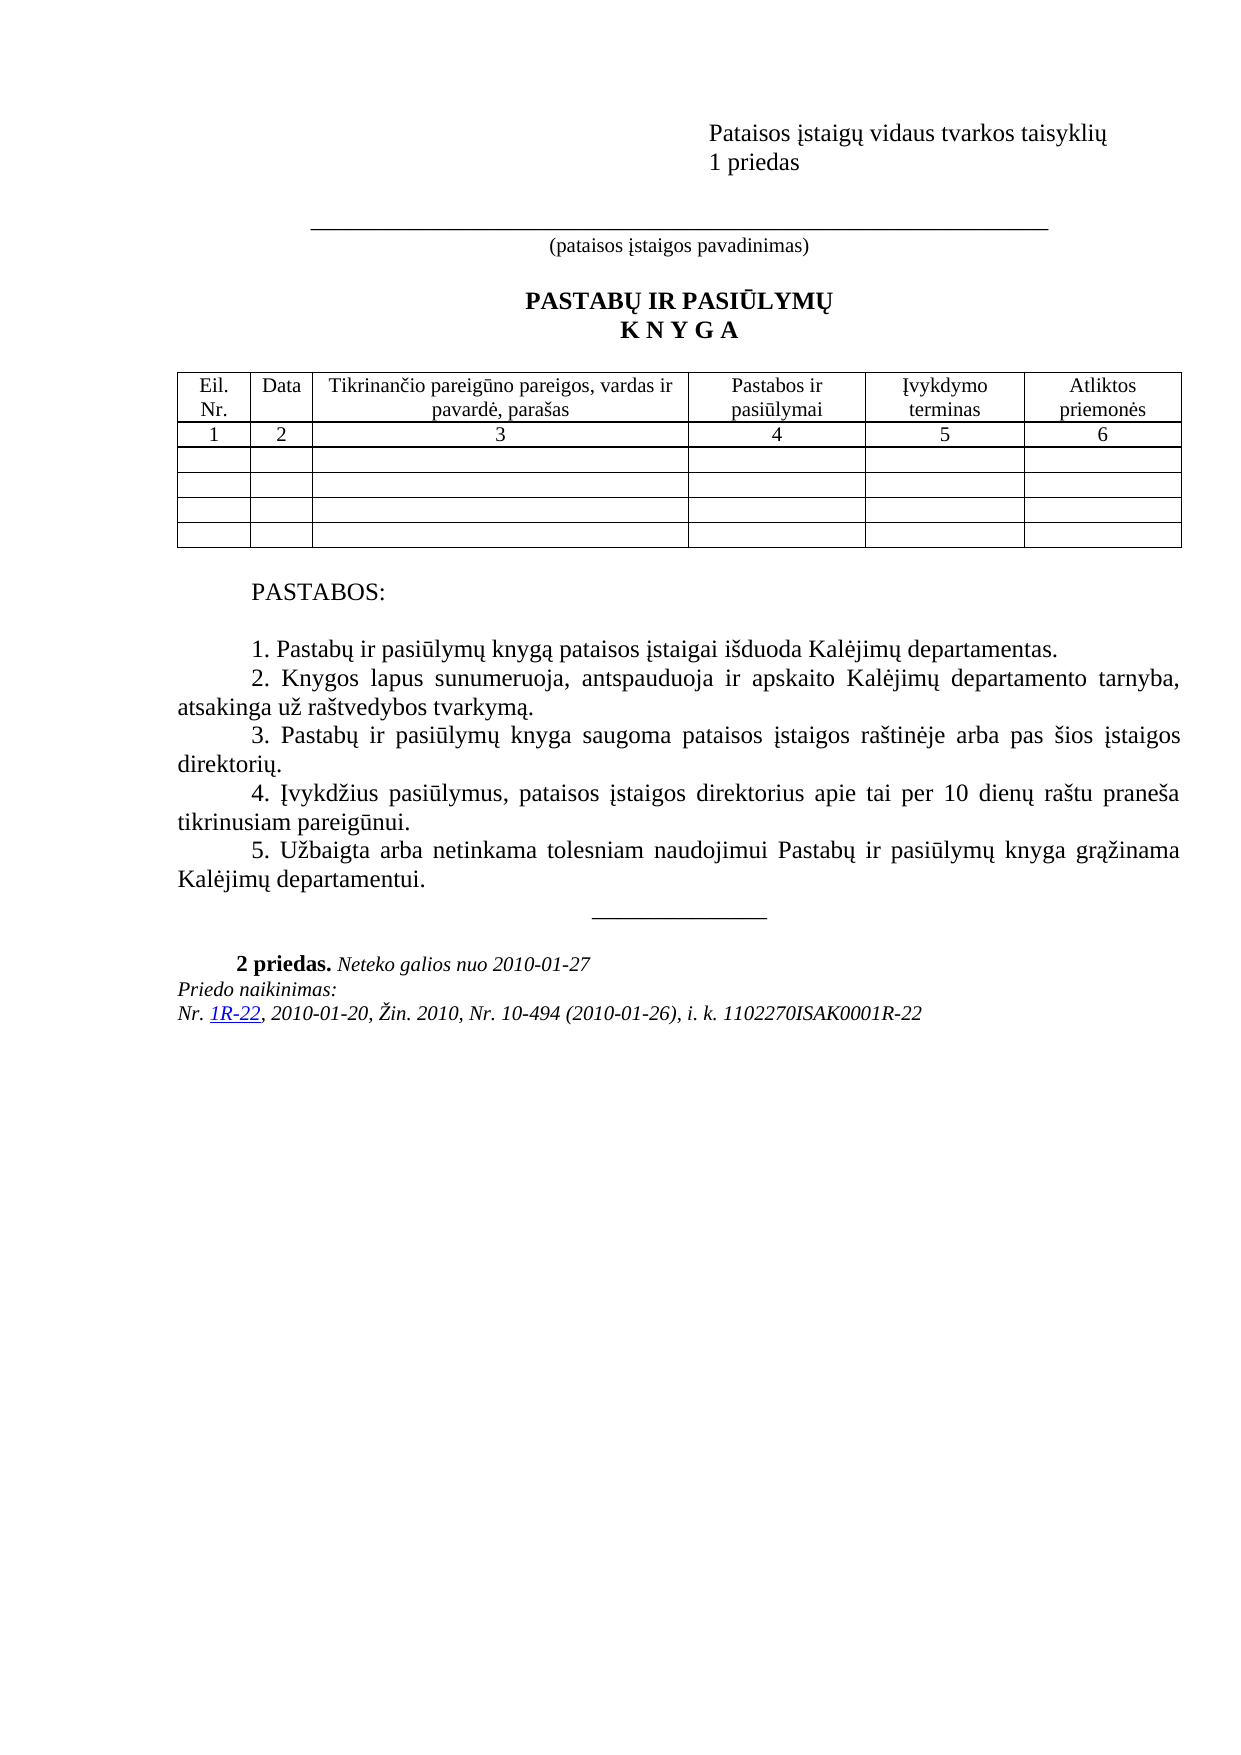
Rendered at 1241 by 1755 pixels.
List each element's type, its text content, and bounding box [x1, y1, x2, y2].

text K N Y G A [177, 315, 1181, 343]
table_header Pastabos ir pasiūlymai [689, 373, 865, 421]
text 1 priedas [177, 147, 1181, 176]
text 1. Pastabų ir pasiūlymų knygą pataisos įstaigai išduoda Kalėjimų departamentas. [177, 634, 1181, 663]
table_header Eil. Nr. [178, 373, 250, 421]
text Priedo naikinimas: [177, 977, 1181, 1001]
table_cell [866, 498, 1024, 522]
table_header Data [251, 373, 312, 421]
table_cell [251, 473, 312, 497]
table_cell [689, 498, 865, 522]
table_header Įvykdymo terminas [866, 373, 1024, 421]
text Nr. 1R-22, 2010-01-20, Žin. 2010, Nr. 10-494 (2010-01-26), i. k. 1102270ISAK0001R-22 [177, 1001, 1181, 1025]
table_cell [689, 448, 865, 472]
table_cell [313, 473, 688, 497]
table_cell [251, 498, 312, 522]
table_cell [251, 448, 312, 472]
table_cell [313, 523, 688, 547]
table_cell [178, 498, 250, 522]
table_cell 5 [866, 423, 1024, 446]
text PASTABOS: [177, 577, 1181, 605]
table_header Tikrinančio pareigūno pareigos, vardas ir pavardė, parašas [313, 373, 688, 421]
table_cell [866, 523, 1024, 547]
table_cell [866, 473, 1024, 497]
table_cell 2 [251, 423, 312, 446]
text 5. Užbaigta arba netinkama tolesniam naudojimui Pastabų ir pasiūlymų knyga grąžinama Kalėjimų departamentui. [177, 835, 1181, 893]
table_cell 6 [1025, 423, 1181, 446]
table_cell 1 [178, 423, 250, 446]
text 2. Knygos lapus sunumeruoja, antspauduoja ir apskaito Kalėjimų departamento tarnyba, atsakinga už raštvedybos tvarkymą. [177, 663, 1181, 720]
table_cell [1025, 498, 1181, 522]
table_cell [866, 448, 1024, 472]
table_cell [313, 448, 688, 472]
table_cell [1025, 523, 1181, 547]
table_cell [1025, 448, 1181, 472]
table_cell [313, 498, 688, 522]
text (pataisos įstaigos pavadinimas) [177, 233, 1181, 257]
table_cell [178, 448, 250, 472]
table_cell [1025, 473, 1181, 497]
table_cell [689, 523, 865, 547]
table_cell [251, 523, 312, 547]
table_cell 4 [689, 423, 865, 446]
text 4. Įvykdžius pasiūlymus, pataisos įstaigos direktorius apie tai per 10 dienų raštu praneša tikrinusiam pareigūnui. [177, 778, 1181, 835]
table_cell [689, 473, 865, 497]
text ______________ [177, 893, 1181, 922]
table_cell 3 [313, 423, 688, 446]
text 3. Pastabų ir pasiūlymų knyga saugoma pataisos įstaigos raštinėje arba pas šios įstaigos direktorių. [177, 720, 1181, 778]
text ___________________________________________________________ [177, 204, 1181, 233]
text 2 priedas. Neteko galios nuo 2010-01-27 [177, 950, 1181, 977]
table_header Atliktos priemonės [1025, 373, 1181, 421]
table_cell [178, 523, 250, 547]
text Pataisos įstaigų vidaus tvarkos taisyklių [709, 118, 1181, 147]
table_cell [178, 473, 250, 497]
text PASTABŲ IR PASIŪLYMŲ [177, 286, 1181, 315]
